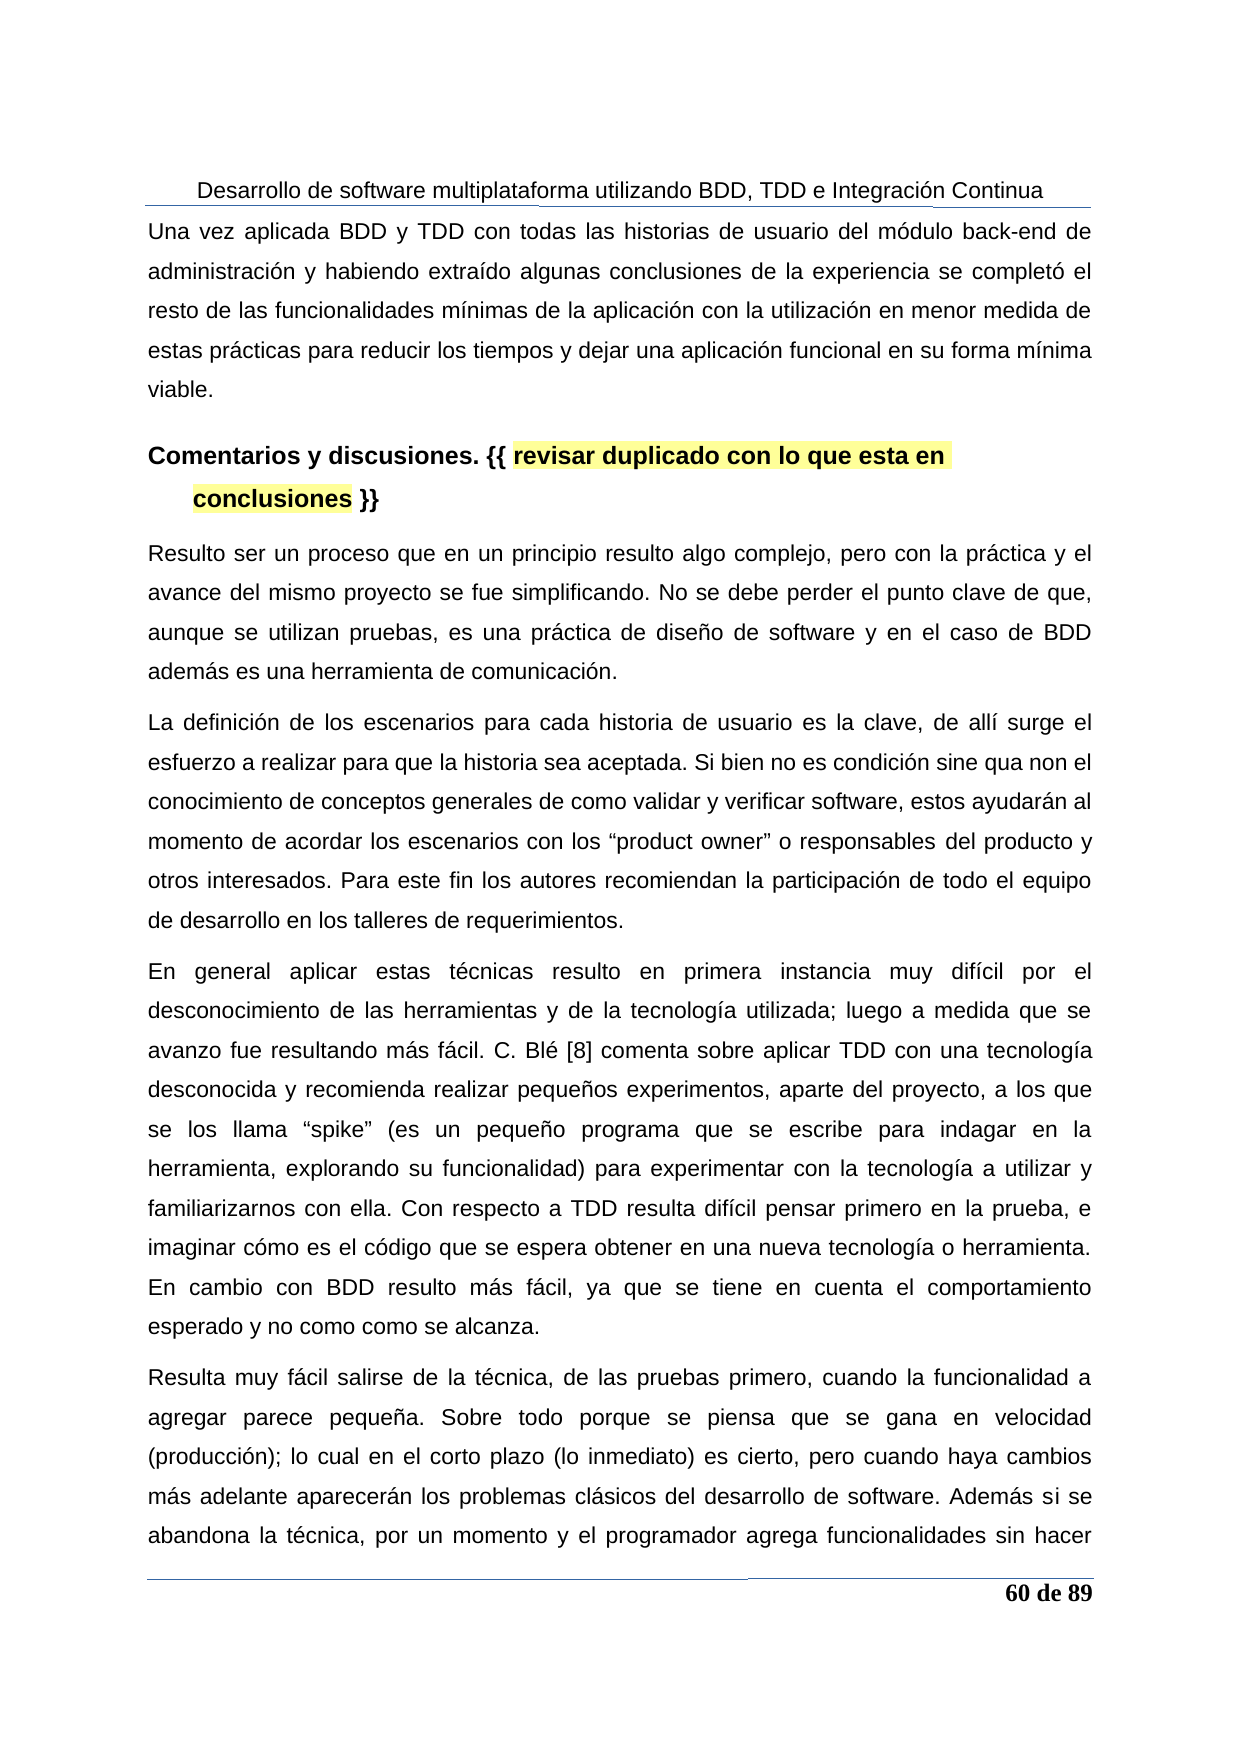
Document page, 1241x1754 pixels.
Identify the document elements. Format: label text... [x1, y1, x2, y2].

text Resulta muy fácil salirse de la técnica, de las pruebas primero, cuando la funcionalidad a agregar parece pequeña. Sobre todo porque se piensa que se gana en velocidad (producción); lo cual en el corto plazo (lo inmediato) es cierto, pero cuando haya cambios más adelante aparecerán los problemas clásicos del desarrollo de software. Además si se abandona la técnica, por un momento y el programador agrega funcionalidades sin hacer [148, 1364, 1093, 1549]
subtitle Comentarios y discusiones. {{ revisar duplicado con lo que esta en conclusiones }} [148, 441, 1093, 513]
text Una vez aplicada BDD y TDD con todas las historias de usuario del módulo back-end de administración y habiendo extraído algunas conclusiones de la experiencia se completó el resto de las funcionalidades mínimas de la aplicación con la utilización en menor medida de estas prácticas para reducir los tiempos y dejar una aplicación funcional en su forma mínima viable. [148, 218, 1093, 403]
text En general aplicar estas técnicas resulto en primera instancia muy difícil por el desconocimiento de las herramientas y de la tecnología utilizada; luego a medida que se avanzo fue resultando más fácil. C. Blé [8] comenta sobre aplicar TDD con una tecnología desconocida y recomienda realizar pequeños experimentos, aparte del proyecto, a los que se los llama “spike” (es un pequeño programa que se escribe para indagar en la herramienta, explorando su funcionalidad) para experimentar con la tecnología a utilizar y familiarizarnos con ella. Con respecto a TDD resulta difícil pensar primero en la prueba, e imaginar cómo es el código que se espera obtener en una nueva tecnología o herramienta. En cambio con BDD resulto más fácil, ya que se tiene en cuenta el comportamiento esperado y no como como se alcanza. [148, 958, 1093, 1339]
text La definición de los escenarios para cada historia de usuario es la clave, de allí surge el esfuerzo a realizar para que la historia sea aceptada. Si bien no es condición sine qua non el conocimiento de conceptos generales de como validar y verificar software, estos ayudarán al momento de acordar los escenarios con los “product owner” o responsables del producto y otros interesados. Para este fin los autores recomiendan la participación de todo el equipo de desarrollo en los talleres de requerimientos. [148, 709, 1093, 933]
text Resulto ser un proceso que en un principio resulto algo complejo, pero con la práctica y el avance del mismo proyecto se fue simplificando. No se debe perder el punto clave de que, aunque se utilizan pruebas, es una práctica de diseño de software y en el caso de BDD además es una herramienta de comunicación. [148, 539, 1093, 684]
